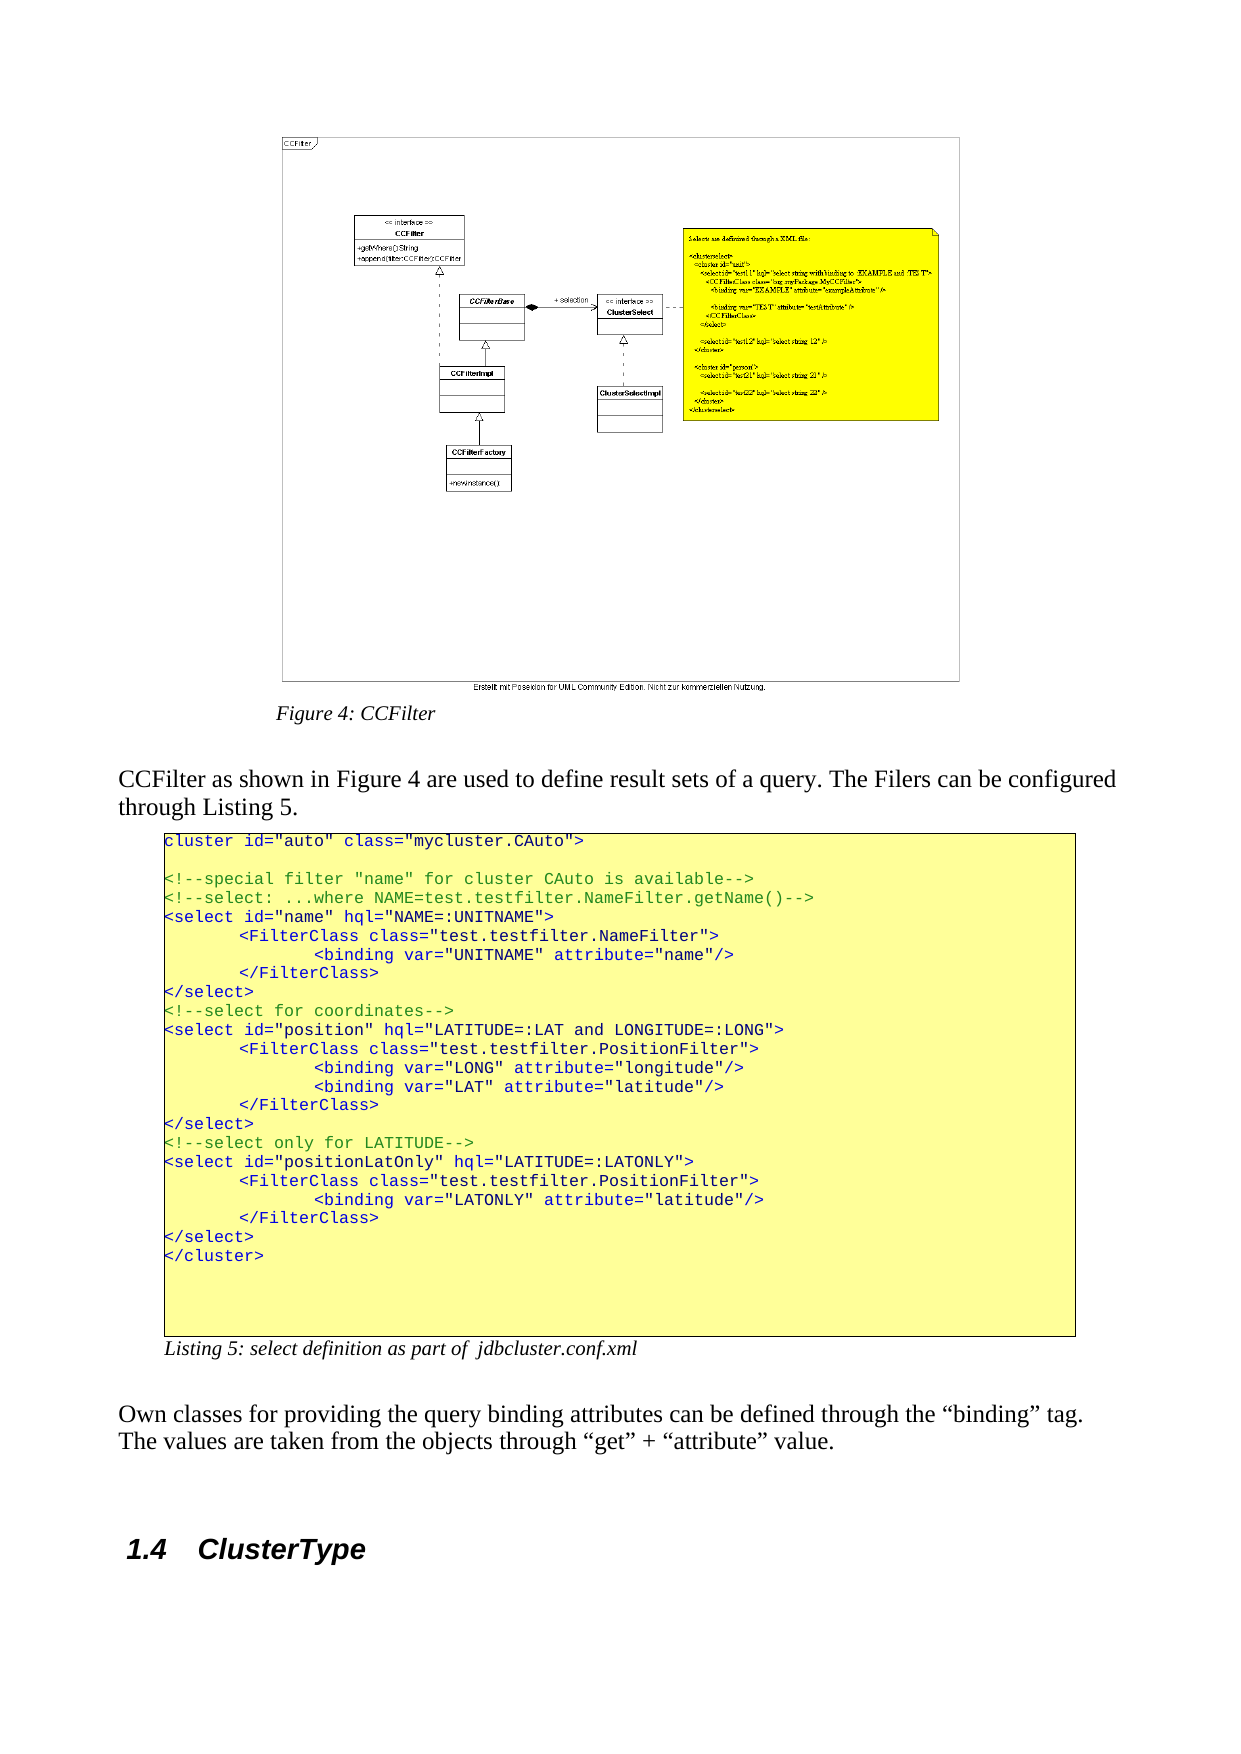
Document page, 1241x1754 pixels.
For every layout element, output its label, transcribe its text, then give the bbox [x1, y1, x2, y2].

text Own classes for providing the query binding attributes can be defined through the “binding” tag. The values are taken from the objects through “get” + “attribute” value. [118, 1400, 1122, 1455]
list Listing 5: select definition as part of jdbcluster.conf.xml [164, 1337, 1076, 1359]
subtitle ClusterType [118, 1533, 1122, 1566]
text Figure 4: CCFilter [276, 702, 964, 725]
text CCFilter as shown in Figure 4 are used to define result sets of a query. The Filers can be configured through Listing 5. [118, 765, 1122, 821]
picture [275, 130, 965, 702]
